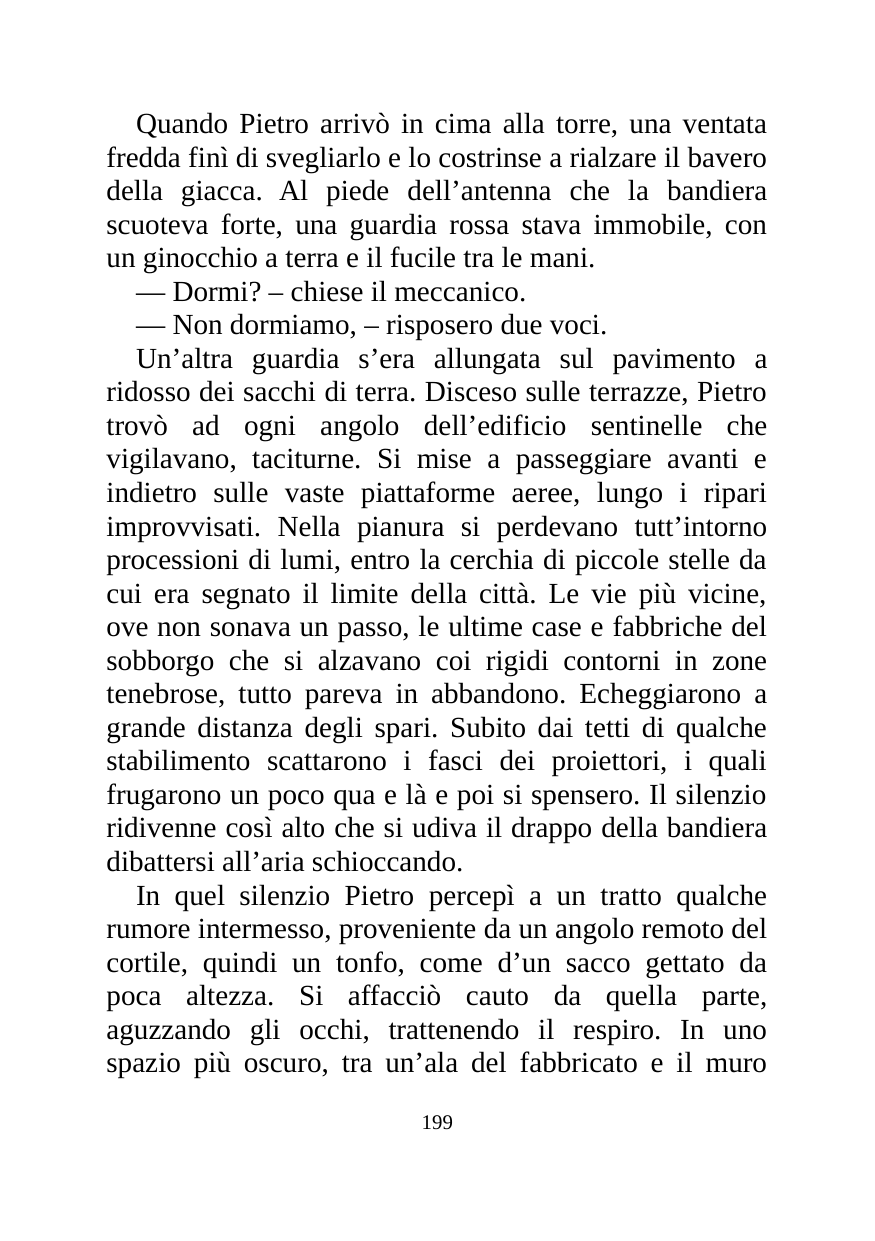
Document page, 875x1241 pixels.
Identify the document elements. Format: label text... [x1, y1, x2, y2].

text Un’altra guardia s’era allungata sul pavimento a ridosso dei sacchi di terra. Disceso sulle terrazze, Pietro trovò ad ogni angolo dell’edificio sentinelle che vigilavano, taciturne. Si mise a passeggiare avanti e indietro sulle vaste piattaforme aeree, lungo i ripari improvvisati. Nella pianura si perdevano tutt’intorno processioni di lumi, entro la cerchia di piccole stelle da cui era segnato il limite della città. Le vie più vicine, ove non sonava un passo, le ultime case e fabbriche del sobborgo che si alzavano coi rigidi contorni in zone tenebrose, tutto pareva in abbandono. Echeggiarono a grande distanza degli spari. Subito dai tetti di qualche stabilimento scattarono i fasci dei proiettori, i quali frugarono un poco qua e là e poi si spensero. Il silenzio ridivenne così alto che si udiva il drappo della bandiera dibattersi all’aria schioccando. [106, 341, 768, 878]
text — Dormi? – chiese il meccanico. [106, 274, 768, 307]
text — Non dormiamo, – risposero due voci. [106, 307, 768, 341]
text In quel silenzio Pietro percepì a un tratto qualche rumore intermesso, proveniente da un angolo remoto del cortile, quindi un tonfo, come d’un sacco gettato da poca altezza. Si affacciò cauto da quella parte, aguzzando gli occhi, trattenendo il respiro. In uno spazio più oscuro, tra un’ala del fabbricato e il muro [106, 878, 768, 1079]
text Quando Pietro arrivò in cima alla torre, una ventata fredda finì di svegliarlo e lo costrinse a rialzare il bavero della giacca. Al piede dell’antenna che la bandiera scuoteva forte, una guardia rossa stava immobile, con un ginocchio a terra e il fucile tra le mani. [106, 106, 768, 274]
